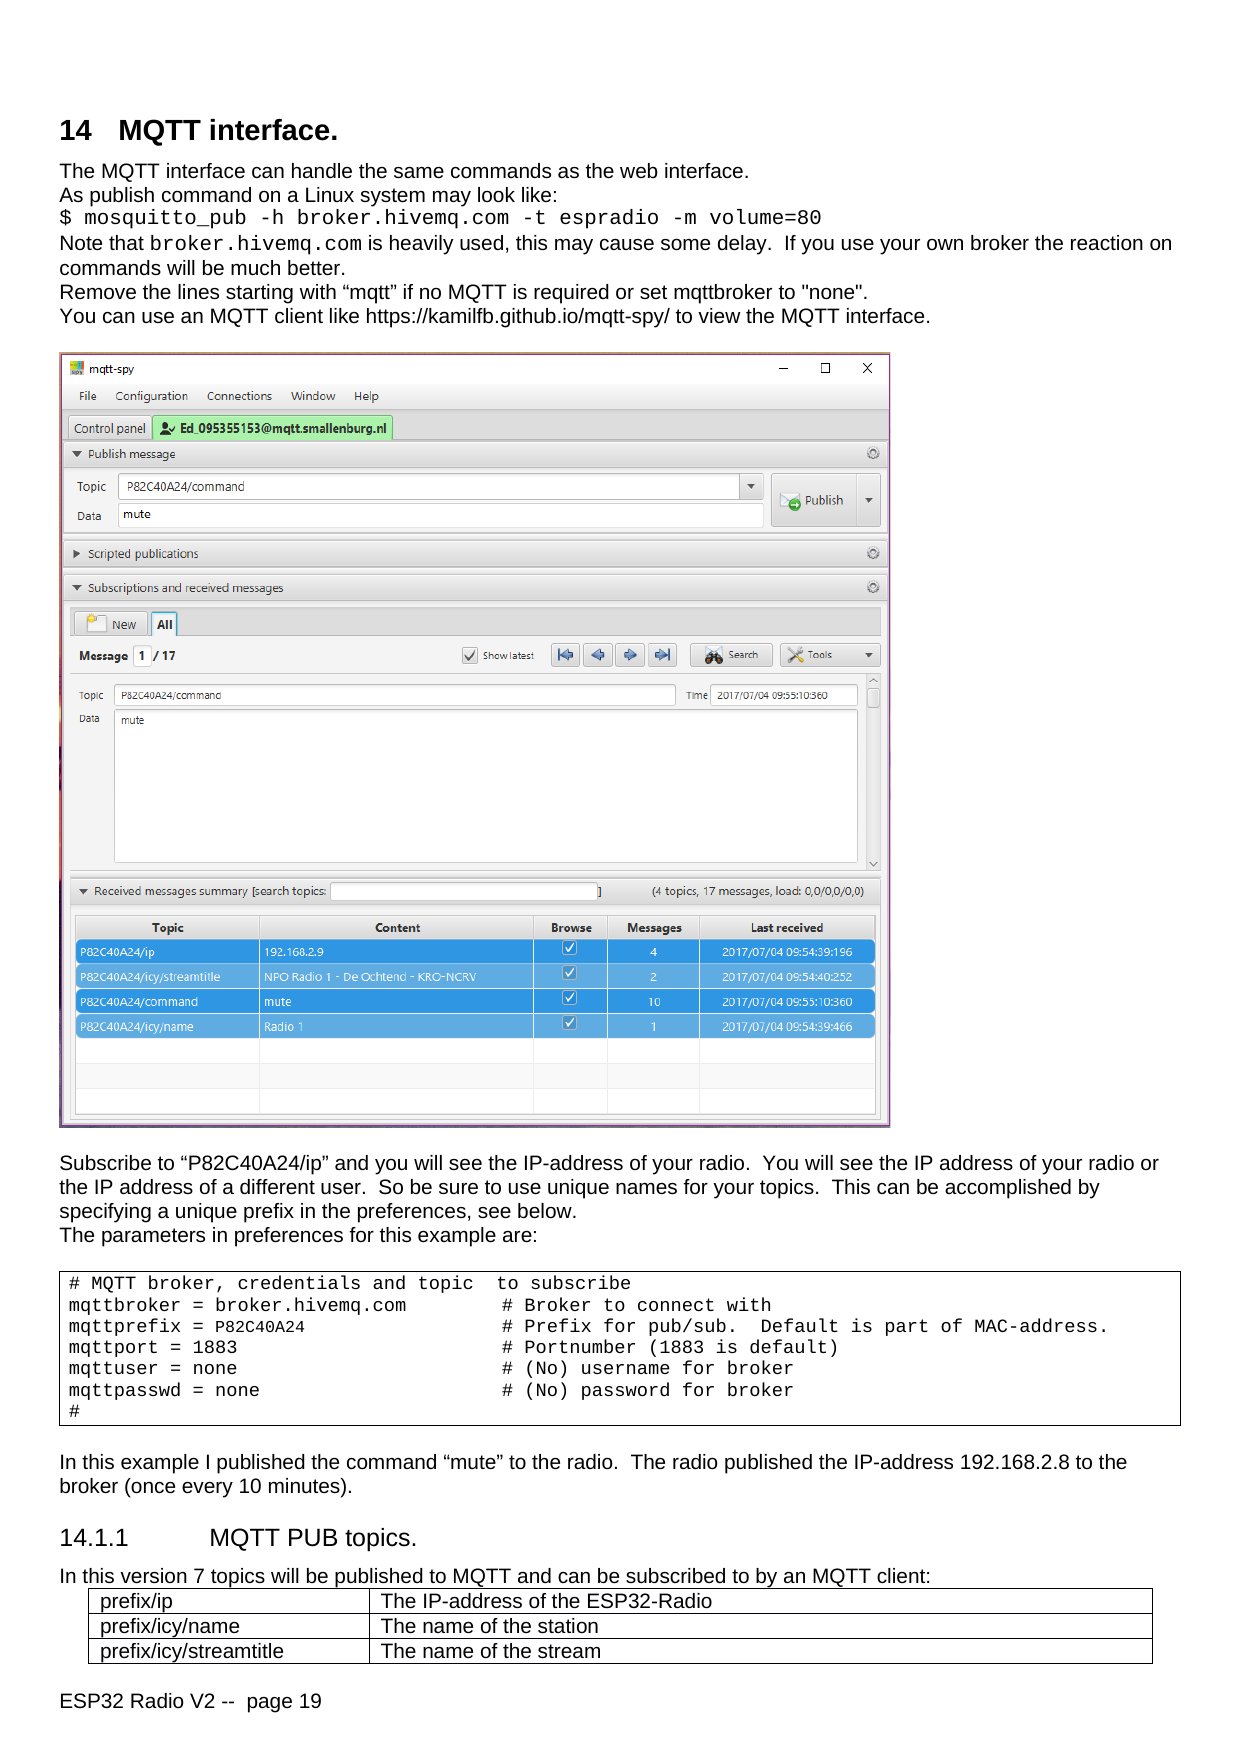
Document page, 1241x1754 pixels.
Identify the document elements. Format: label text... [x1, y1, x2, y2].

table_cell prefix/icy/name [89, 1614, 369, 1638]
subtitle MQTT interface. [59, 113, 1181, 146]
subtitle MQTT PUB topics. [59, 1523, 1181, 1552]
text mqttpasswd = none # (No) password for broker [60, 1377, 1180, 1398]
text In this example I published the command “mute” to the radio. The radio published the IP-address 192.168.2.8 to the broker (once every 10 minutes). [59, 1450, 1181, 1498]
table_cell prefix/icy/streamtitle [89, 1639, 369, 1663]
text $ mosquitto_pub -h broker.hivemq.com -t espradio -m volume=80 [59, 207, 1181, 230]
table_header The IP-address of the ESP32-Radio [370, 1589, 1152, 1613]
text The MQTT interface can handle the same commands as the web interface. As publish command on a Linux system may look like: [59, 159, 1181, 207]
text In this version 7 topics will be published to MQTT and can be subscribed to by an MQTT client: [59, 1564, 1181, 1588]
text # MQTT broker, credentials and topic to subscribe [60, 1272, 1180, 1292]
text # [60, 1398, 1180, 1425]
text You can use an MQTT client like https://kamilfb.github.io/mqtt-spy/ to view the MQTT interface. [59, 304, 1181, 328]
text mqttprefix = P82C40A24 # Prefix for pub/sub. Default is part of MAC-address. [60, 1313, 1180, 1335]
text mqttbroker = broker.hivemq.com # Broker to connect with [60, 1292, 1180, 1313]
table_cell The name of the station [370, 1614, 1152, 1638]
text mqttport = 1883 # Portnumber (1883 is default) [60, 1335, 1180, 1356]
text Subscribe to “P82C40A24/ip” and you will see the IP-address of your radio. You will see the IP address of your radio or the IP address of a different user. So be sure to use unique names for your topics. This can be accomplished by specifying a unique prefix in the preferences, see below. The parameters in preferences for this example are: [59, 1151, 1181, 1247]
table_cell The name of the stream [370, 1639, 1152, 1663]
text mqttuser = none # (No) username for broker [60, 1356, 1180, 1377]
text Note that broker.hivemq.com is heavily used, this may cause some delay. If you use your own broker the reaction on commands will be much better. Remove the lines starting with “mqtt” if no MQTT is required or set mqttbroker to "none". [59, 230, 1181, 304]
picture [59, 352, 891, 1128]
table_header prefix/ip [89, 1589, 369, 1613]
